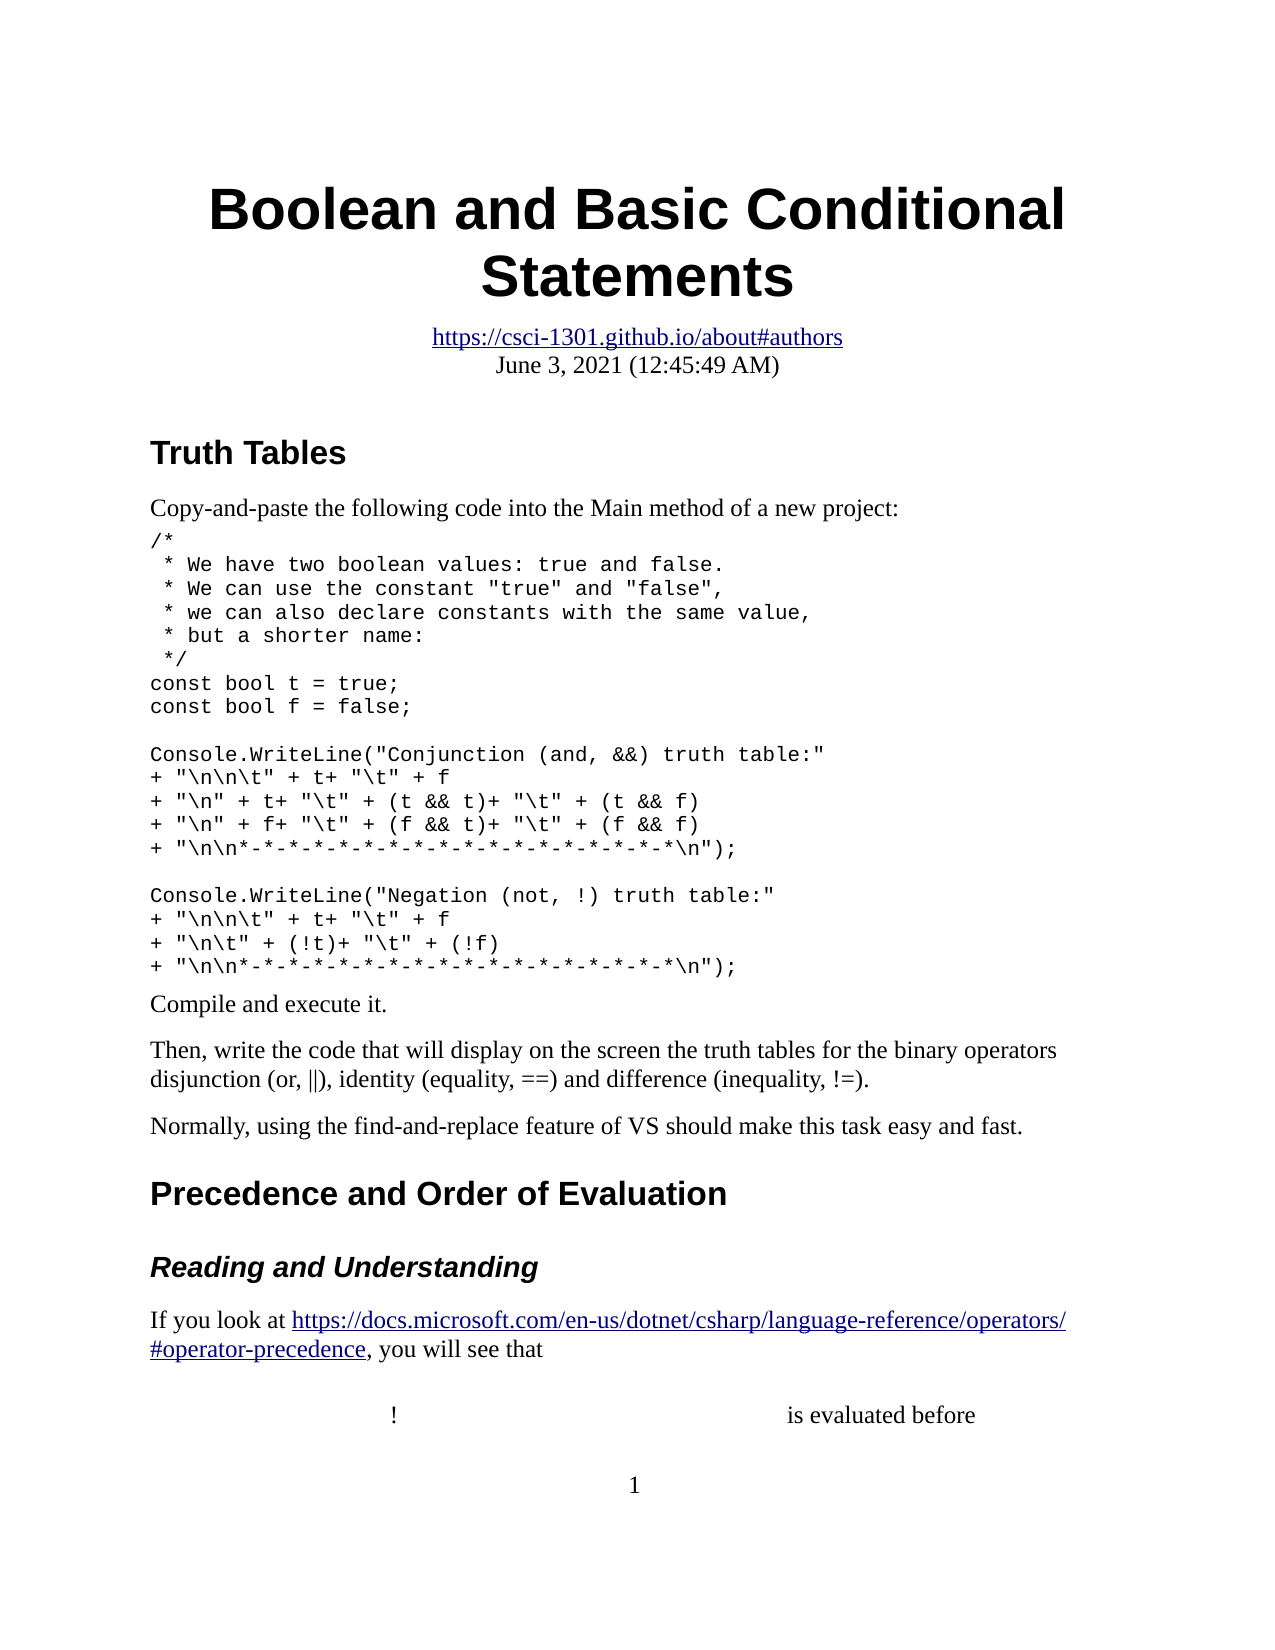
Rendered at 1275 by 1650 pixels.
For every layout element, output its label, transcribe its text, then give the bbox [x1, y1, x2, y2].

text Console.WriteLine("Negation (not, !) truth table:" [150, 885, 1125, 909]
text + "\n\n\t" + t+ "\t" + f [150, 909, 1125, 933]
text /* [150, 531, 1125, 554]
text https://csci-1301.github.io/about#authors [150, 322, 1125, 350]
text + "\n" + f+ "\t" + (f && t)+ "\t" + (f && f) [150, 814, 1125, 838]
table_header [638, 1371, 1125, 1400]
text */ [150, 649, 1125, 673]
text Then, write the code that will display on the screen the truth tables for the binary operators disjunction (or, ||), identity (equality, ==) and difference (inequality, !=). [150, 1036, 1125, 1093]
subtitle Truth Tables [150, 433, 1125, 472]
text * We have two boolean values: true and false. [150, 554, 1125, 578]
text const bool t = true; [150, 673, 1125, 696]
table_cell is evaluated before [638, 1400, 1125, 1429]
text + "\n\n*-*-*-*-*-*-*-*-*-*-*-*-*-*-*-*-*-*\n"); [150, 956, 1125, 980]
text * We can use the constant "true" and "false", [150, 578, 1125, 602]
subtitle Precedence and Order of Evaluation [150, 1174, 1125, 1212]
text Normally, using the find-and-replace feature of VS should make this task easy and fast. [150, 1111, 1125, 1140]
text + "\n\n\t" + t+ "\t" + f [150, 767, 1125, 791]
text * but a shorter name: [150, 625, 1125, 649]
title Boolean and Basic Conditional Statements [150, 175, 1125, 309]
text const bool f = false; [150, 696, 1125, 720]
text * we can also declare constants with the same value, [150, 602, 1125, 625]
text Compile and execute it. [150, 989, 1125, 1018]
subtitle Reading and Understanding [150, 1250, 1125, 1283]
table_cell ! [150, 1400, 637, 1429]
table_header [150, 1371, 637, 1400]
text + "\n\n*-*-*-*-*-*-*-*-*-*-*-*-*-*-*-*-*-*\n"); [150, 838, 1125, 862]
text Copy-and-paste the following code into the Main method of a new project: [150, 493, 1125, 522]
text + "\n\t" + (!t)+ "\t" + (!f) [150, 933, 1125, 956]
text Console.WriteLine("Conjunction (and, &&) truth table:" [150, 743, 1125, 767]
text + "\n" + t+ "\t" + (t && t)+ "\t" + (t && f) [150, 791, 1125, 814]
text June 3, 2021 (12:45:49 AM) [150, 350, 1125, 379]
text If you look at https://docs.microsoft.com/en-us/dotnet/csharp/language-reference/operators/#operator-precedence, you will see that [150, 1305, 1125, 1362]
